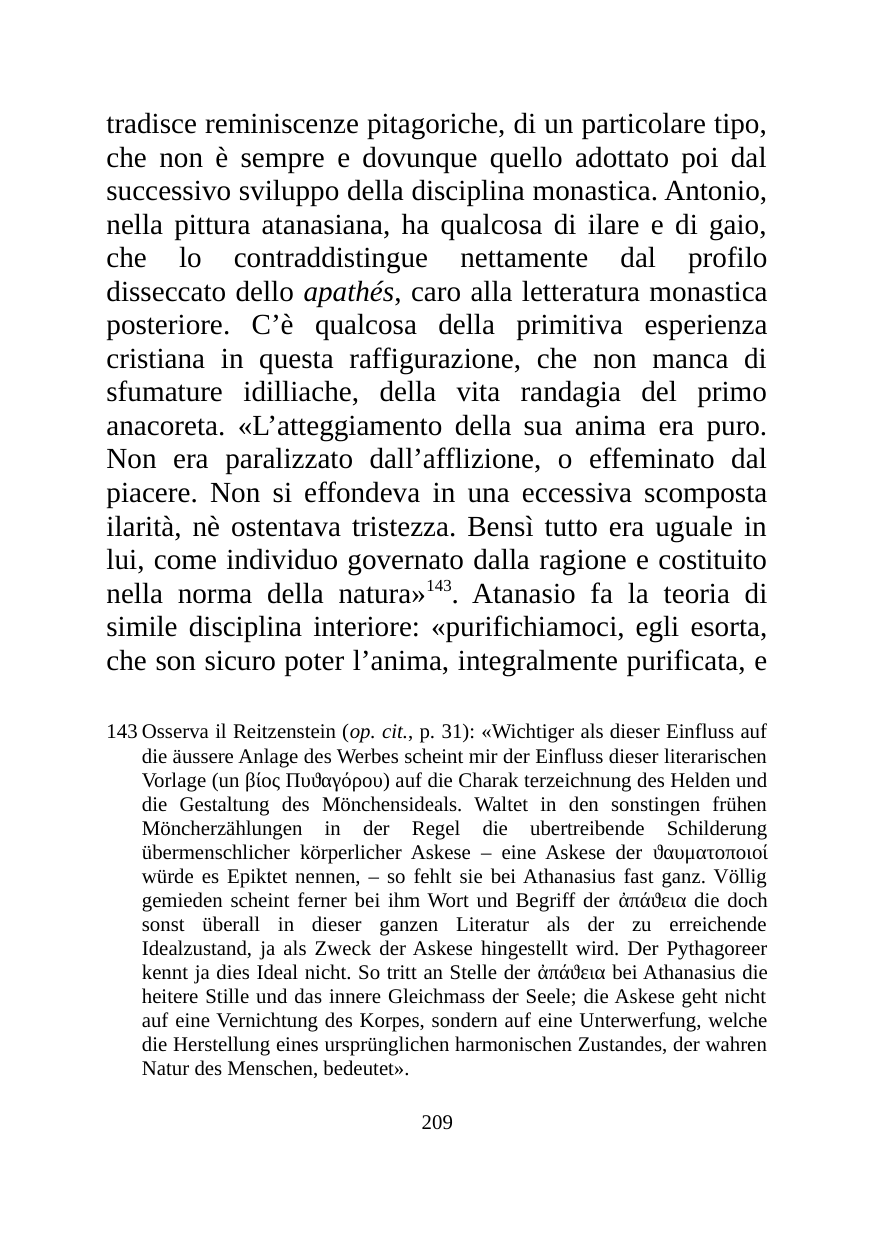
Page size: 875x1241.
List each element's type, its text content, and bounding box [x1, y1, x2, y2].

text Osserva il Reitzenstein (op. cit., p. 31): «Wichtiger als dieser Einfluss auf die äussere Anlage des Werbes scheint mir der Einfluss dieser literarischen Vorlage (un βίος Πυϑαγόρου) auf die Charak terzeichnung des Helden und die Gestaltung des Mönchensideals. Waltet in den sonstingen frühen Möncherzählungen in der Regel die ubertreibende Schilderung übermenschlicher körperlicher Askese – eine Askese der ϑαυματοποιοί würde es Epiktet nennen, – so fehlt sie bei Athanasius fast ganz. Völlig gemieden scheint ferner bei ihm Wort und Begriff der ἀπάϑεια die doch sonst überall in dieser ganzen Literatur als der zu erreichende Idealzustand, ja als Zweck der Askese hingestellt wird. Der Pythagoreer kennt ja dies Ideal nicht. So tritt an Stelle der ἀπάϑεια bei Athanasius die heitere Stille und das innere Gleichmass der Seele; die Askese geht nicht auf eine Vernichtung des Korpes, sondern auf eine Unterwerfung, welche die Herstellung eines ursprünglichen harmonischen Zustandes, der wahren Natur des Menschen, bedeutet». [106, 719, 768, 1080]
text tradisce reminiscenze pitagoriche, di un particolare tipo, che non è sempre e dovunque quello adottato poi dal successivo sviluppo della disciplina monastica. Antonio, nella pittura atanasiana, ha qualcosa di ilare e di gaio, che lo contraddistingue nettamente dal profilo disseccato dello apathés, caro alla letteratura monastica posteriore. C’è qualcosa della primitiva esperienza cristiana in questa raffigurazione, che non manca di sfumature idilliache, della vita randagia del primo anacoreta. «L’atteggiamento della sua anima era puro. Non era paralizzato dall’afflizione, o effeminato dal piacere. Non si effondeva in una eccessiva scomposta ilarità, nè ostentava tristezza. Bensì tutto era uguale in lui, come individuo governato dalla ragione e costituito nella norma della natura». Atanasio fa la teoria di simile disciplina interiore: «purifichiamoci, egli esorta, che son sicuro poter l’anima, integralmente purificata, e [106, 106, 768, 676]
